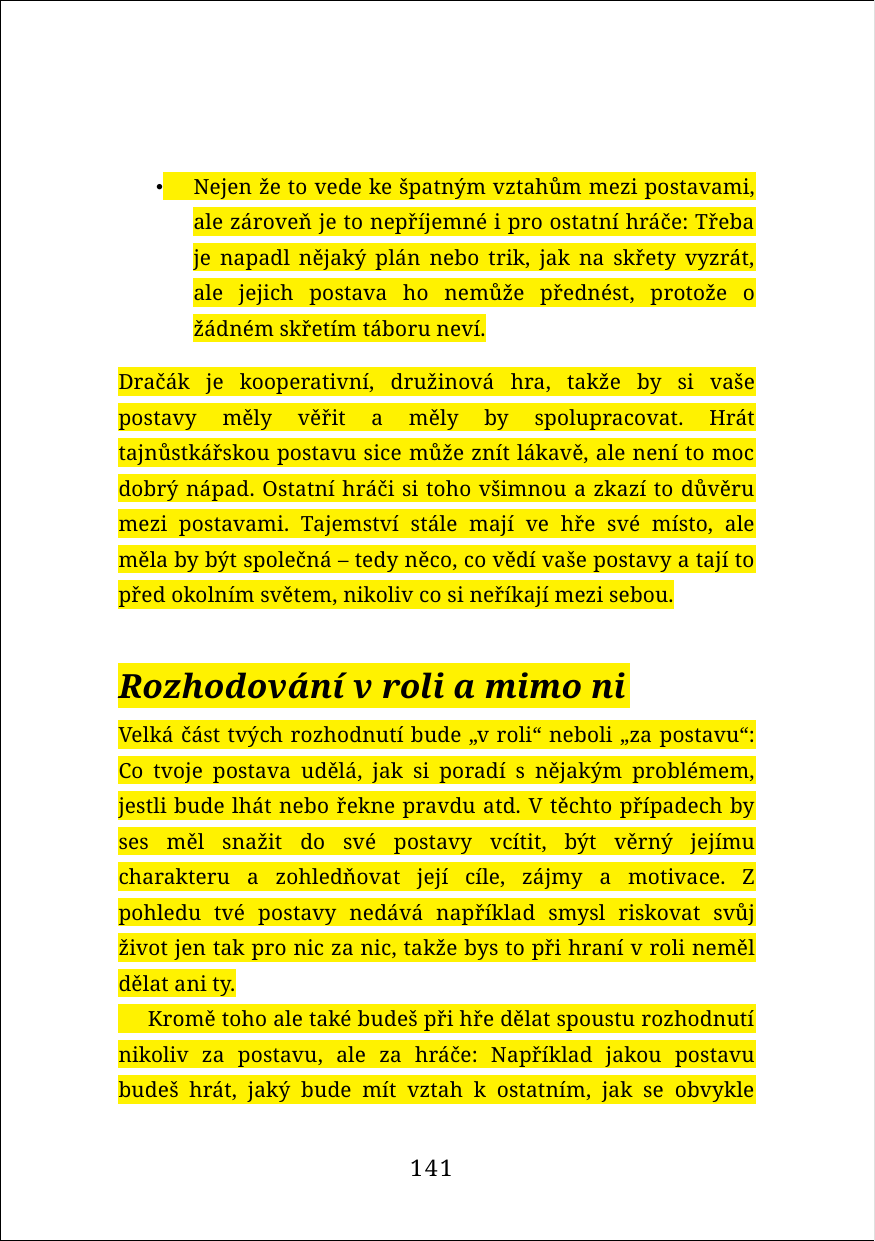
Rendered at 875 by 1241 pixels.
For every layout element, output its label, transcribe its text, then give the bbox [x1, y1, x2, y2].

text Velká část tvých rozhodnutí bude „v roli“ neboli „za postavu“: Co tvoje postava udělá, jak si poradí s nějakým problémem, jestli bude lhát nebo řekne pravdu atd. V těchto případech by ses měl snažit do své postavy vcítit, být věrný jejímu charakteru a zohledňovat její cíle, zájmy a motivace. Z pohledu tvé postavy nedává například smysl riskovat svůj život jen tak pro nic za nic, takže bys to při hraní v roli neměl dělat ani ty. Kromě toho ale také budeš při hře dělat spoustu rozhodnutí nikoliv za postavu, ale za hráče: Například jakou postavu budeš hrát, jaký bude mít vztah k ostatním, jak se obvykle [118, 720, 756, 1104]
text Dračák je kooperativní, družinová hra, takže by si vaše postavy měly věřit a měly by spolupracovat. Hrát tajnůstkářskou postavu sice může znít lákavě, ale není to moc dobrý nápad. Ostatní hráči si toho všimnou a zkazí to důvěru mezi postavami. Tajemství stále mají ve hře své místo, ale měla by být společná – tedy něco, co vědí vaše postavy a tají to před okolním světem, nikoliv co si neříkají mezi sebou. [118, 367, 756, 609]
list Nejen že to vede ke špatným vztahům mezi postavami, ale zároveň je to nepříjemné i pro ostatní hráče: Třeba je napadl nějaký plán nebo trik, jak na skřety vyzrát, ale jejich postava ho nemůže přednést, protože o žádném skřetím táboru neví. [156, 172, 756, 342]
subtitle Rozhodování v roli a mimo ni [118, 663, 756, 708]
